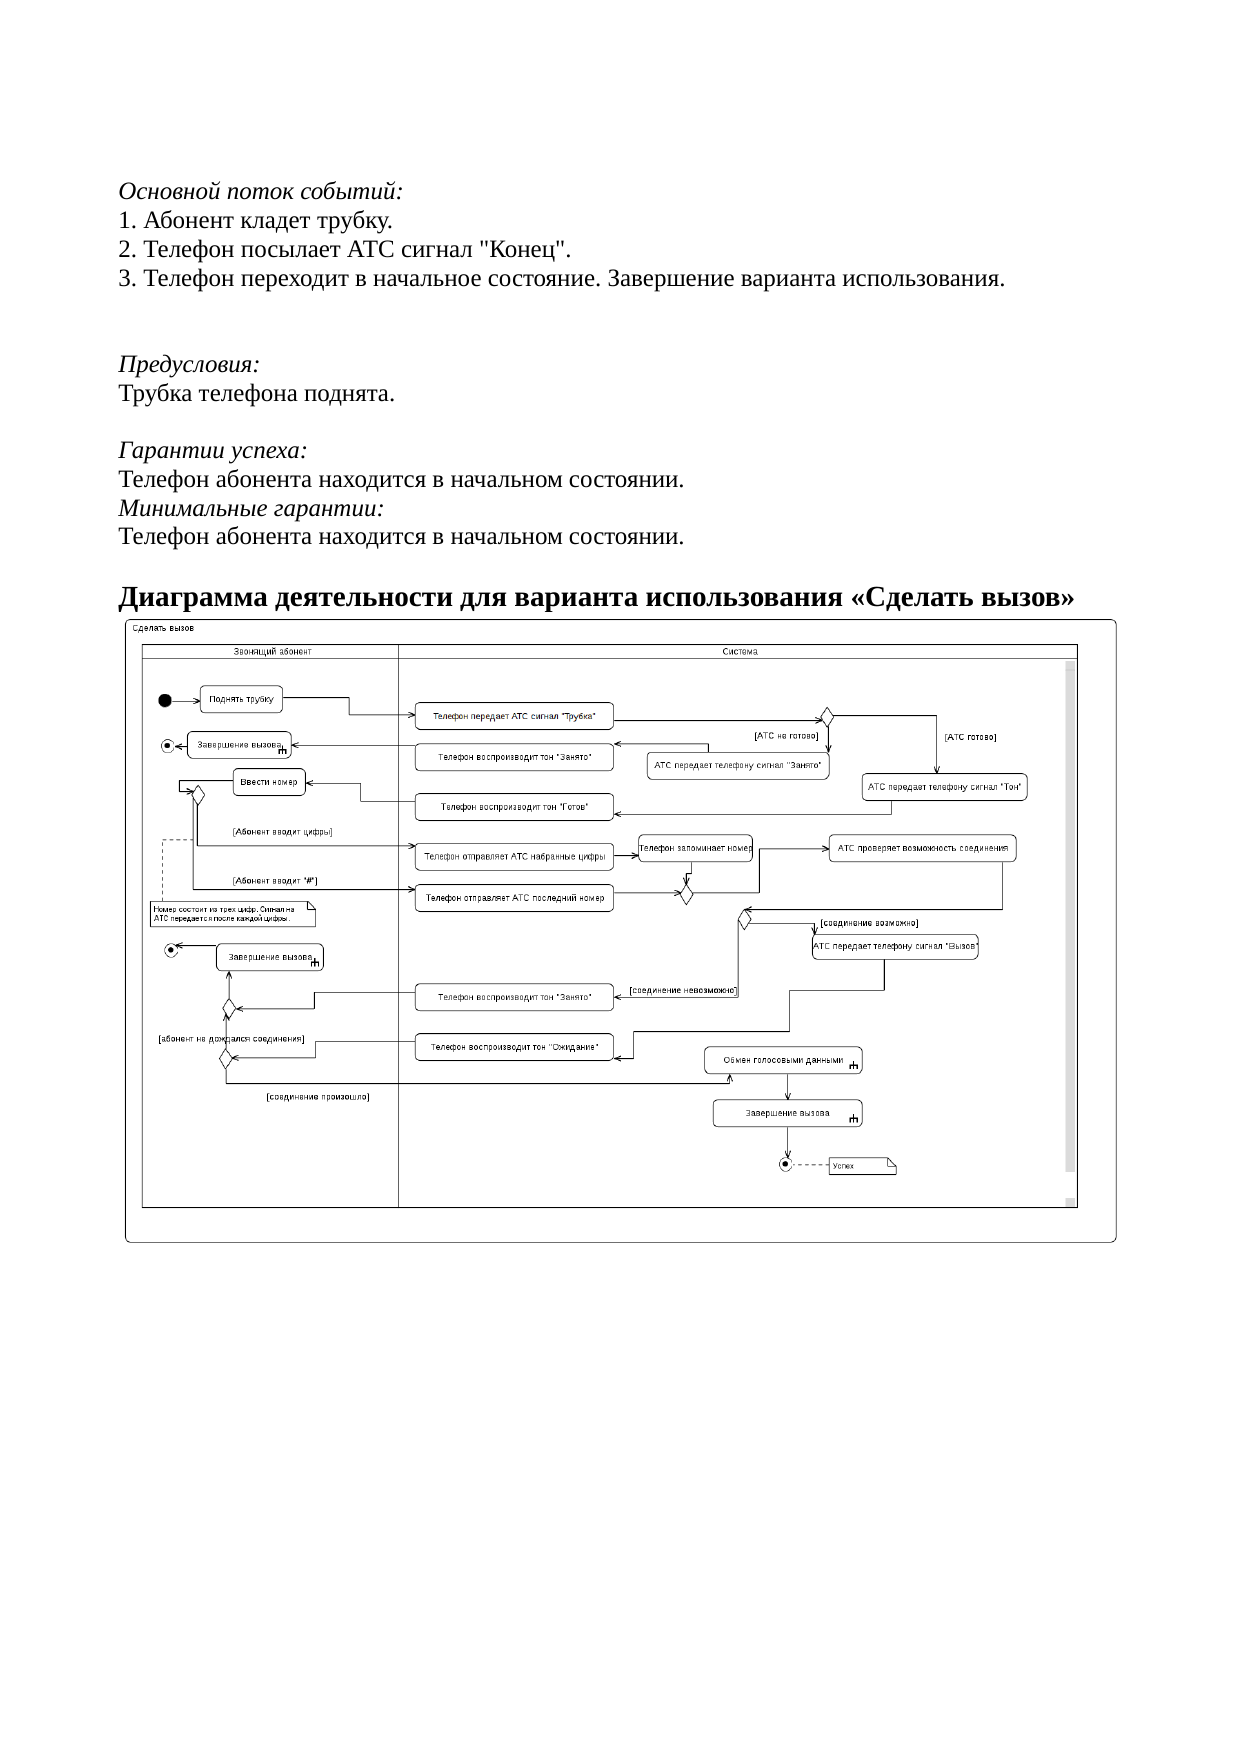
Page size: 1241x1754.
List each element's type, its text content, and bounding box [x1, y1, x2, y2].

text 2. Телефон посылает АТС сигнал "Конец". [118, 234, 1122, 263]
picture [118, 612, 1123, 1249]
text Телефон абонента находится в начальном состоянии. [118, 521, 1122, 550]
text Трубка телефона поднята. [118, 378, 1122, 406]
text Предусловия: [118, 349, 1122, 378]
text 3. Телефон переходит в начальное состояние. Завершение варианта использования. [118, 263, 1122, 291]
text Диаграмма деятельности для варианта использования «Сделать вызов» [118, 579, 1122, 612]
text Гарантии успеха: [118, 435, 1122, 464]
text 1. Абонент кладет трубку. [118, 205, 1122, 234]
text Телефон абонента находится в начальном состоянии. [118, 464, 1122, 493]
text Минимальные гарантии: [118, 493, 1122, 521]
text Основной поток событий: [118, 176, 1122, 205]
